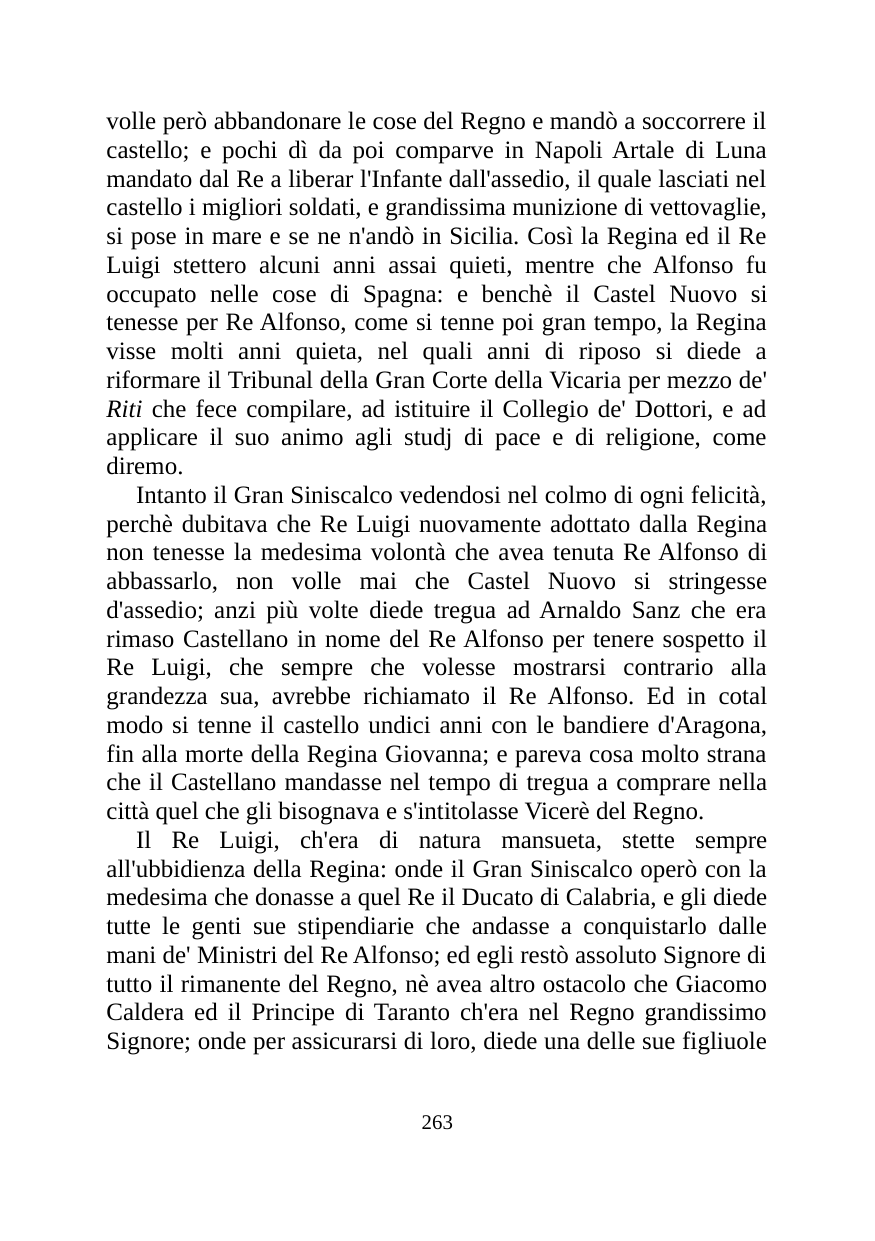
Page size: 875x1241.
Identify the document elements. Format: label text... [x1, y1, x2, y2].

text Il Re Luigi, ch'era di natura mansueta, stette sempre all'ubbidienza della Regina: onde il Gran Siniscalco operò con la medesima che donasse a quel Re il Ducato di Calabria, e gli diede tutte le genti sue stipendiarie che andasse a conquistarlo dalle mani de' Ministri del Re Alfonso; ed egli restò assoluto Signore di tutto il rimanente del Regno, nè avea altro ostacolo che Giacomo Caldera ed il Principe di Taranto ch'era nel Regno grandissimo Signore; onde per assicurarsi di loro, diede una delle sue figliuole [106, 825, 768, 1055]
text volle però abbandonare le cose del Regno e mandò a soccorrere il castello; e pochi dì da poi comparve in Napoli Artale di Luna mandato dal Re a liberar l'Infante dall'assedio, il quale lasciati nel castello i migliori soldati, e grandissima munizione di vettovaglie, si pose in mare e se ne n'andò in Sicilia. Così la Regina ed il Re Luigi stettero alcuni anni assai quieti, mentre che Alfonso fu occupato nelle cose di Spagna: e benchè il Castel Nuovo si tenesse per Re Alfonso, come si tenne poi gran tempo, la Regina visse molti anni quieta, nel quali anni di riposo si diede a riformare il Tribunal della Gran Corte della Vicaria per mezzo de' Riti che fece compilare, ad istituire il Collegio de' Dottori, e ad applicare il suo animo agli studj di pace e di religione, come diremo. [106, 106, 768, 480]
text Intanto il Gran Siniscalco vedendosi nel colmo di ogni felicità, perchè dubitava che Re Luigi nuovamente adottato dalla Regina non tenesse la medesima volontà che avea tenuta Re Alfonso di abbassarlo, non volle mai che Castel Nuovo si stringesse d'assedio; anzi più volte diede tregua ad Arnaldo Sanz che era rimaso Castellano in nome del Re Alfonso per tenere sospetto il Re Luigi, che sempre che volesse mostrarsi contrario alla grandezza sua, avrebbe richiamato il Re Alfonso. Ed in cotal modo si tenne il castello undici anni con le bandiere d'Aragona, fin alla morte della Regina Giovanna; e pareva cosa molto strana che il Castellano mandasse nel tempo di tregua a comprare nella città quel che gli bisognava e s'intitolasse Vicerè del Regno. [106, 480, 768, 825]
